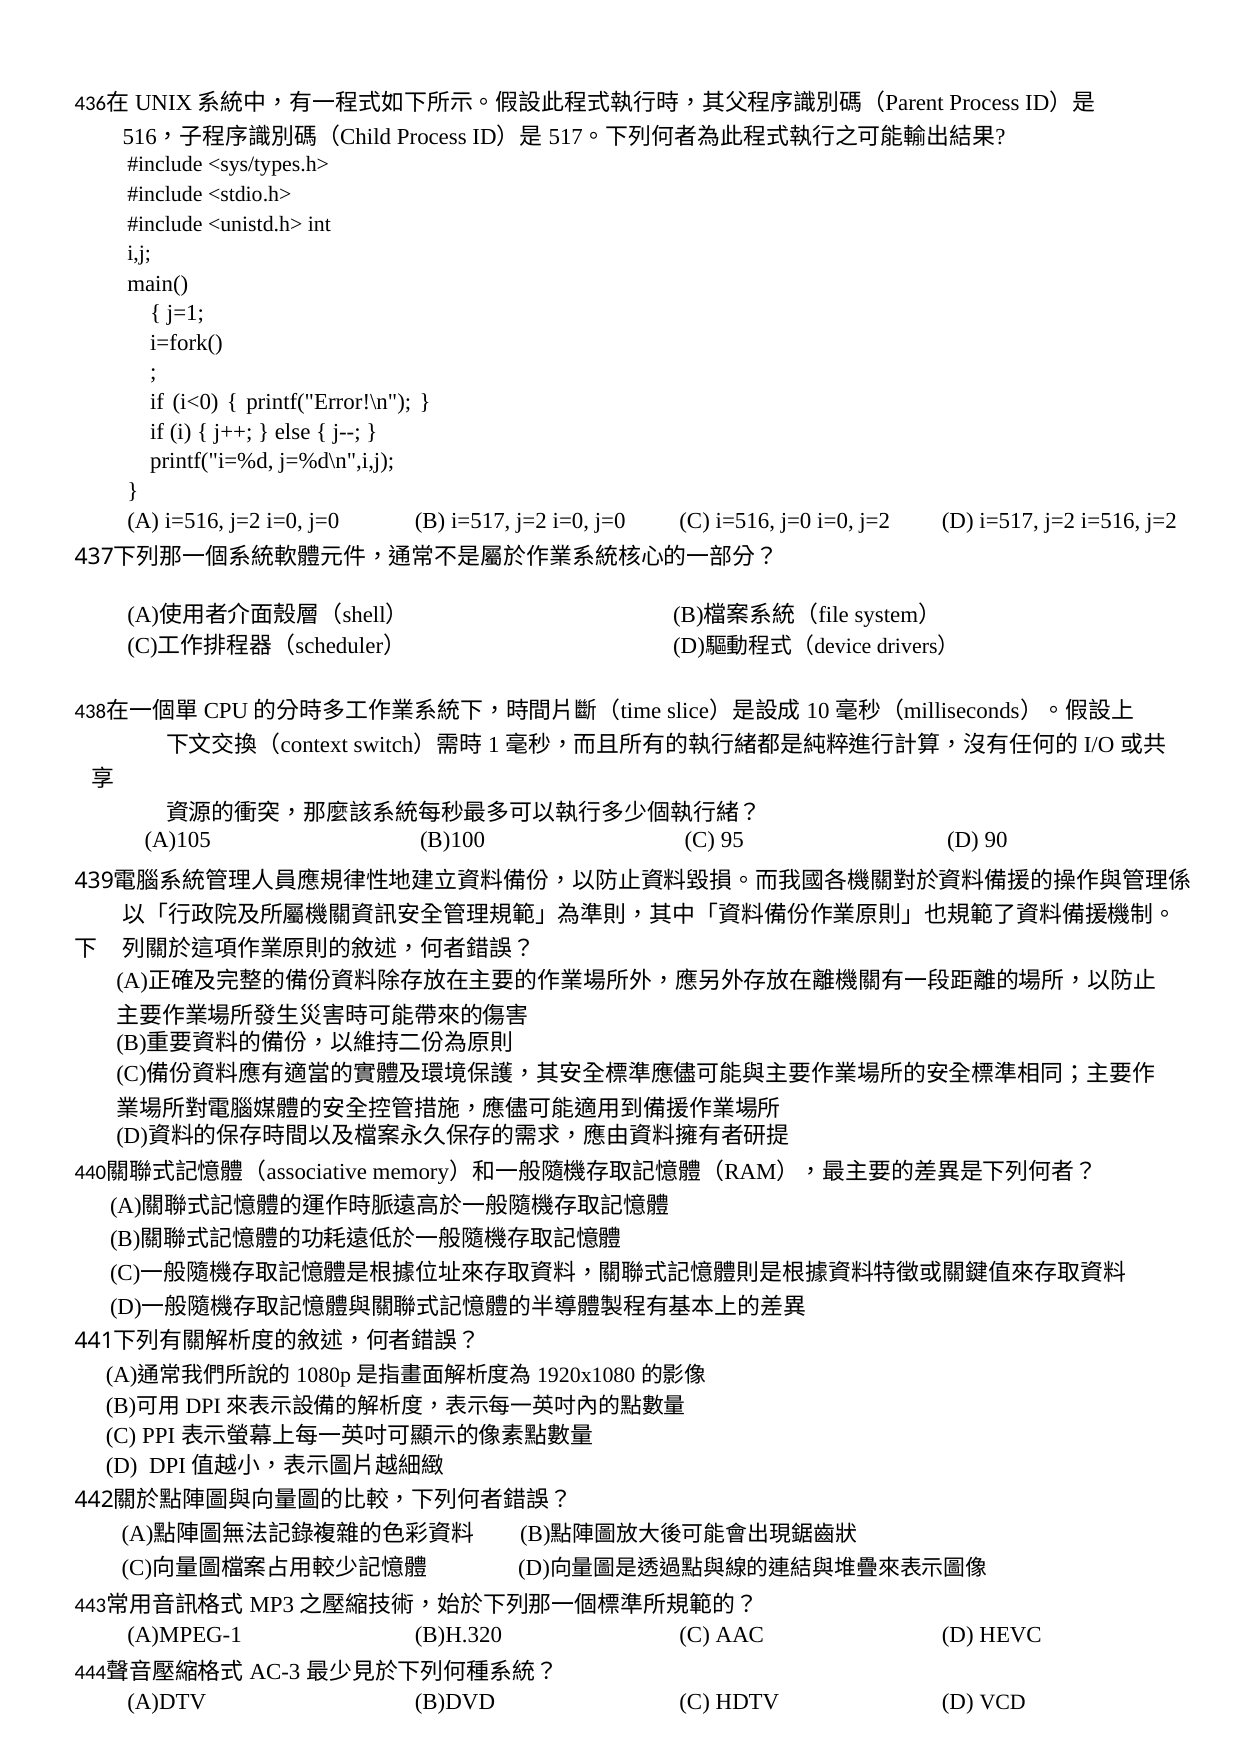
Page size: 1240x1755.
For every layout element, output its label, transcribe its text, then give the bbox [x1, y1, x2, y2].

text 業場所對電腦媒體的安全控管措施，應儘可能適用到備援作業場所 [116, 1095, 1172, 1122]
text (C) PPI 表示螢幕上每一英吋可顯示的像素點數量 [106, 1419, 1172, 1449]
text (A) i=516, j=2 i=0, j=0 (B) i=517, j=2 i=0, j=0 (C) i=516, j=0 i=0, j=2 (D) i=517, j=2 i=516, j=2 [127, 508, 1183, 533]
text 下文交換（context switch）需時 1 毫秒，而且所有的執行緒都是純粹進行計算，沒有任何的 I/O 或共享 [91, 726, 1172, 793]
text (A)DTV (B)DVD (C) HDTV (D) VCD [127, 1689, 1172, 1714]
text (C)向量圖檔案占用較少記憶體 (D)向量圖是透過點與線的連結與堆疊來表示圖像 [70, 1548, 1193, 1582]
text printf("i=%d, j=%d\n",i,j); [150, 448, 1172, 474]
text (A)正確及完整的備份資料除存放在主要的作業場所外，應另外存放在離機關有一段距離的場所，以防止 [116, 967, 1172, 994]
text (D) DPI 值越小，表示圖片越細緻 [106, 1449, 1172, 1480]
text 資源的衝突，那麼該系統每秒最多可以執行多少個執行緒？ [91, 793, 1172, 827]
text (A)關聯式記憶體的運作時脈遠高於一般隨機存取記憶體 [110, 1186, 1193, 1220]
text (B)可用 DPI 來表示設備的解析度，表示每一英吋內的點數量 [106, 1389, 1172, 1419]
text (A)105 (B)100 (C) 95 (D) 90 [127, 827, 1172, 853]
list 關聯式記憶體（associative memory）和一般隨機存取記憶體（RAM），最主要的差異是下列何者？ [74, 1152, 1193, 1186]
list 聲音壓縮格式 AC-3 最少見於下列何種系統？ [74, 1652, 1193, 1686]
text } [127, 478, 1172, 504]
list 在一個單 CPU 的分時多工作業系統下，時間片斷（time slice）是設成 10 毫秒（milliseconds）。假設上 [74, 692, 1172, 726]
text main() { j=1; i=fork(); [127, 271, 229, 385]
text if (i<0) { printf("Error!\n"); } if (i) { j++; } else { j--; } [150, 389, 431, 444]
list 下列那一個系統軟體元件，通常不是屬於作業系統核心的一部分？ [74, 537, 1172, 571]
text (C)工作排程器（scheduler） (D)驅動程式（device drivers） [127, 631, 1172, 659]
text (D)資料的保存時間以及檔案永久保存的需求，應由資料擁有者研提 [116, 1122, 1172, 1148]
text 以「行政院及所屬機關資訊安全管理規範」為準則，其中「資料備份作業原則」也規範了資料備援機制。下 列關於這項作業原則的敘述，何者錯誤？ [74, 896, 1193, 963]
text 516，子程序識別碼（Child Process ID）是 517。下列何者為此程式執行之可能輸出結果? [70, 117, 1172, 151]
list 關於點陣圖與向量圖的比較，下列何者錯誤？ [74, 1480, 1193, 1514]
list 常用音訊格式 MP3 之壓縮技術，始於下列那一個標準所規範的？ [74, 1586, 1193, 1619]
text (D)一般隨機存取記憶體與關聯式記憶體的半導體製程有基本上的差異 [110, 1287, 1193, 1321]
list 在 UNIX 系統中，有一程式如下所示。假設此程式執行時，其父程序識別碼（Parent Process ID）是 [74, 83, 1172, 117]
list 電腦系統管理人員應規律性地建立資料備份，以防止資料毀損。而我國各機關對於資料備援的操作與管理係 [74, 862, 1193, 896]
text (C)備份資料應有適當的實體及環境保護，其安全標準應儘可能與主要作業場所的安全標準相同；主要作 [116, 1059, 1172, 1087]
text (A)使用者介面殼層（shell） (B)檔案系統（file system） [127, 600, 1172, 628]
text (A)點陣圖無法記錄複雜的色彩資料 (B)點陣圖放大後可能會出現鋸齒狀 [70, 1514, 1193, 1548]
text (B)重要資料的備份，以維持二份為原則 [116, 1029, 1172, 1056]
text (B)關聯式記憶體的功耗遠低於一般隨機存取記憶體 [110, 1220, 1193, 1254]
text (A)MPEG-1 (B)H.320 (C) AAC (D) HEVC [127, 1622, 1172, 1648]
text (C)一般隨機存取記憶體是根據位址來存取資料，關聯式記憶體則是根據資料特徵或關鍵值來存取資料 [110, 1254, 1193, 1287]
text (A)通常我們所說的 1080p 是指畫面解析度為 1920x1080 的影像 [106, 1359, 1172, 1389]
text #include <sys/types.h> #include <stdio.h> #include <unistd.h> int i,j; [127, 152, 337, 265]
list 下列有關解析度的敘述，何者錯誤？ [74, 1321, 1193, 1355]
text 主要作業場所發生災害時可能帶來的傷害 [116, 1002, 1172, 1029]
